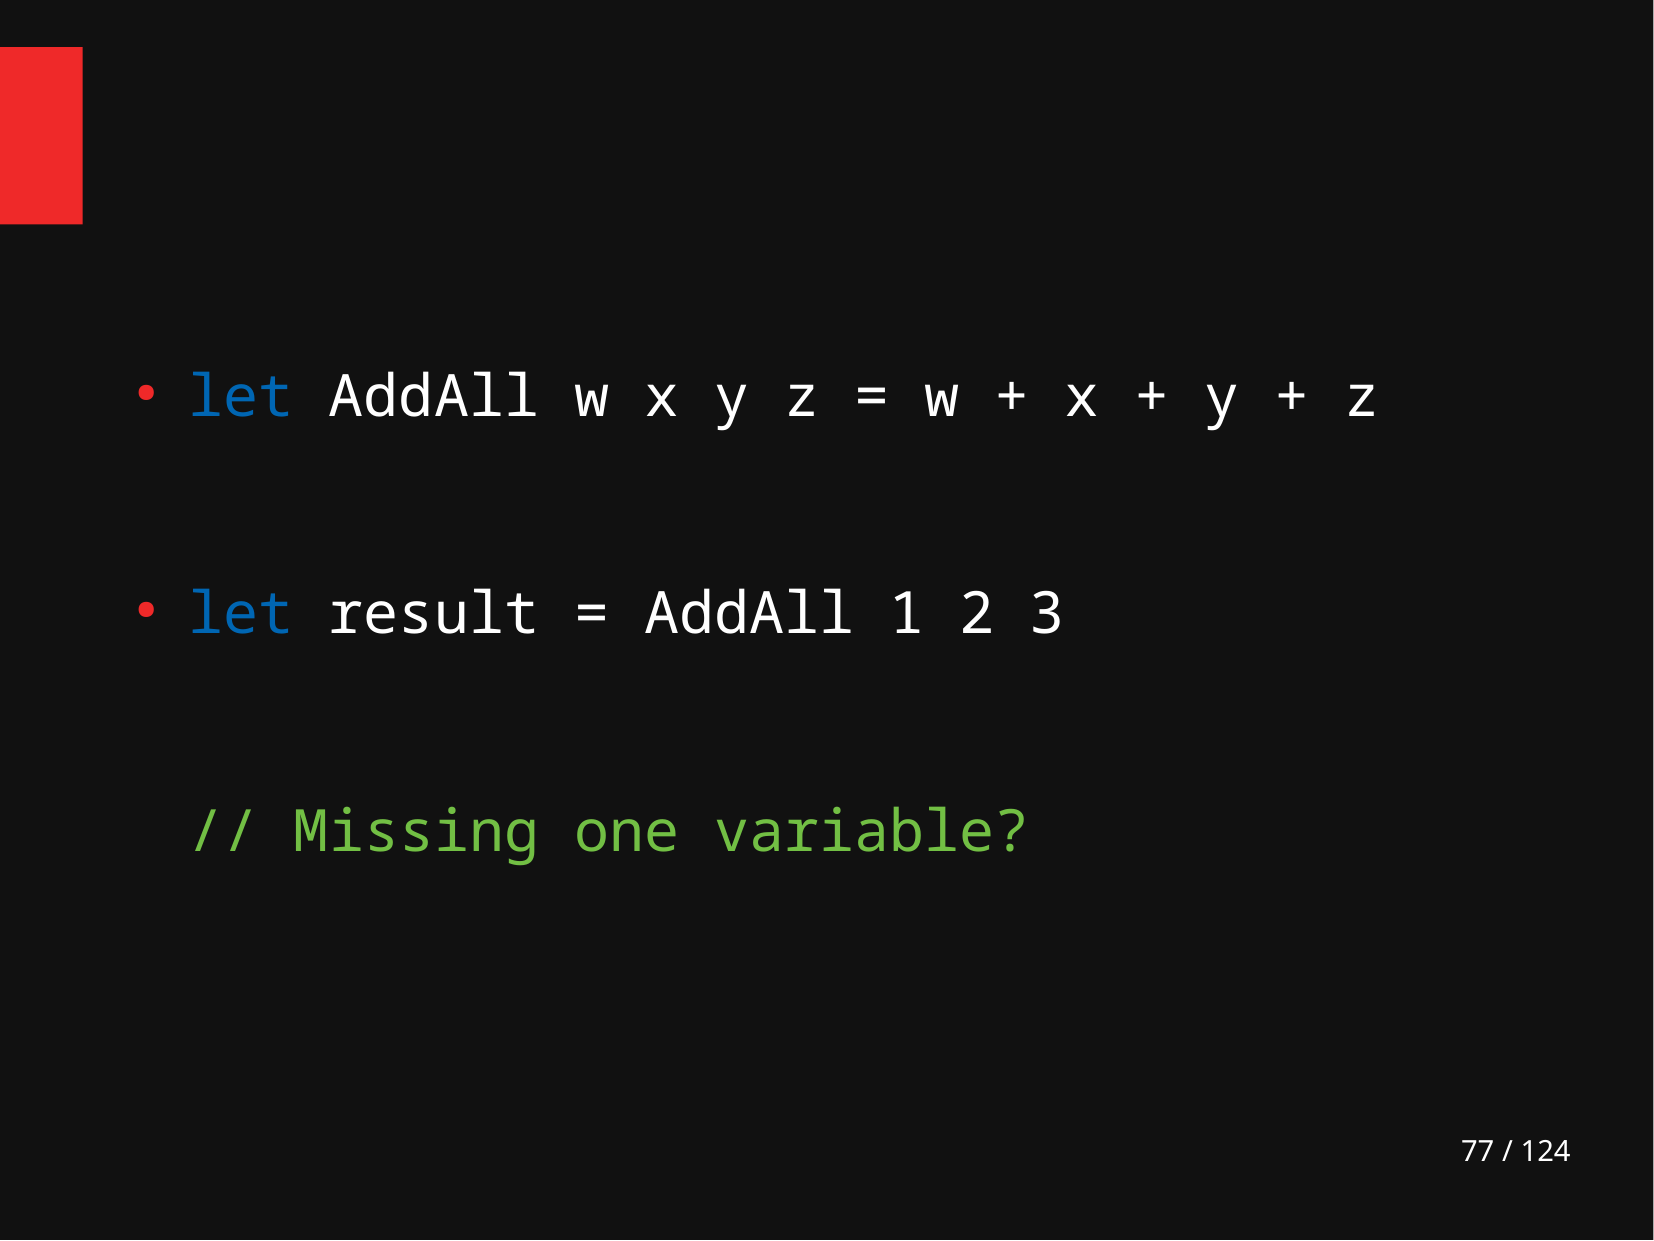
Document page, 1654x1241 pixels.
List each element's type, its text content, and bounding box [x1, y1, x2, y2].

list let AddAll w x y z = w + x + y + z let result = AddAll 1 2 3 // Missing one variable? [118, 354, 1536, 1074]
